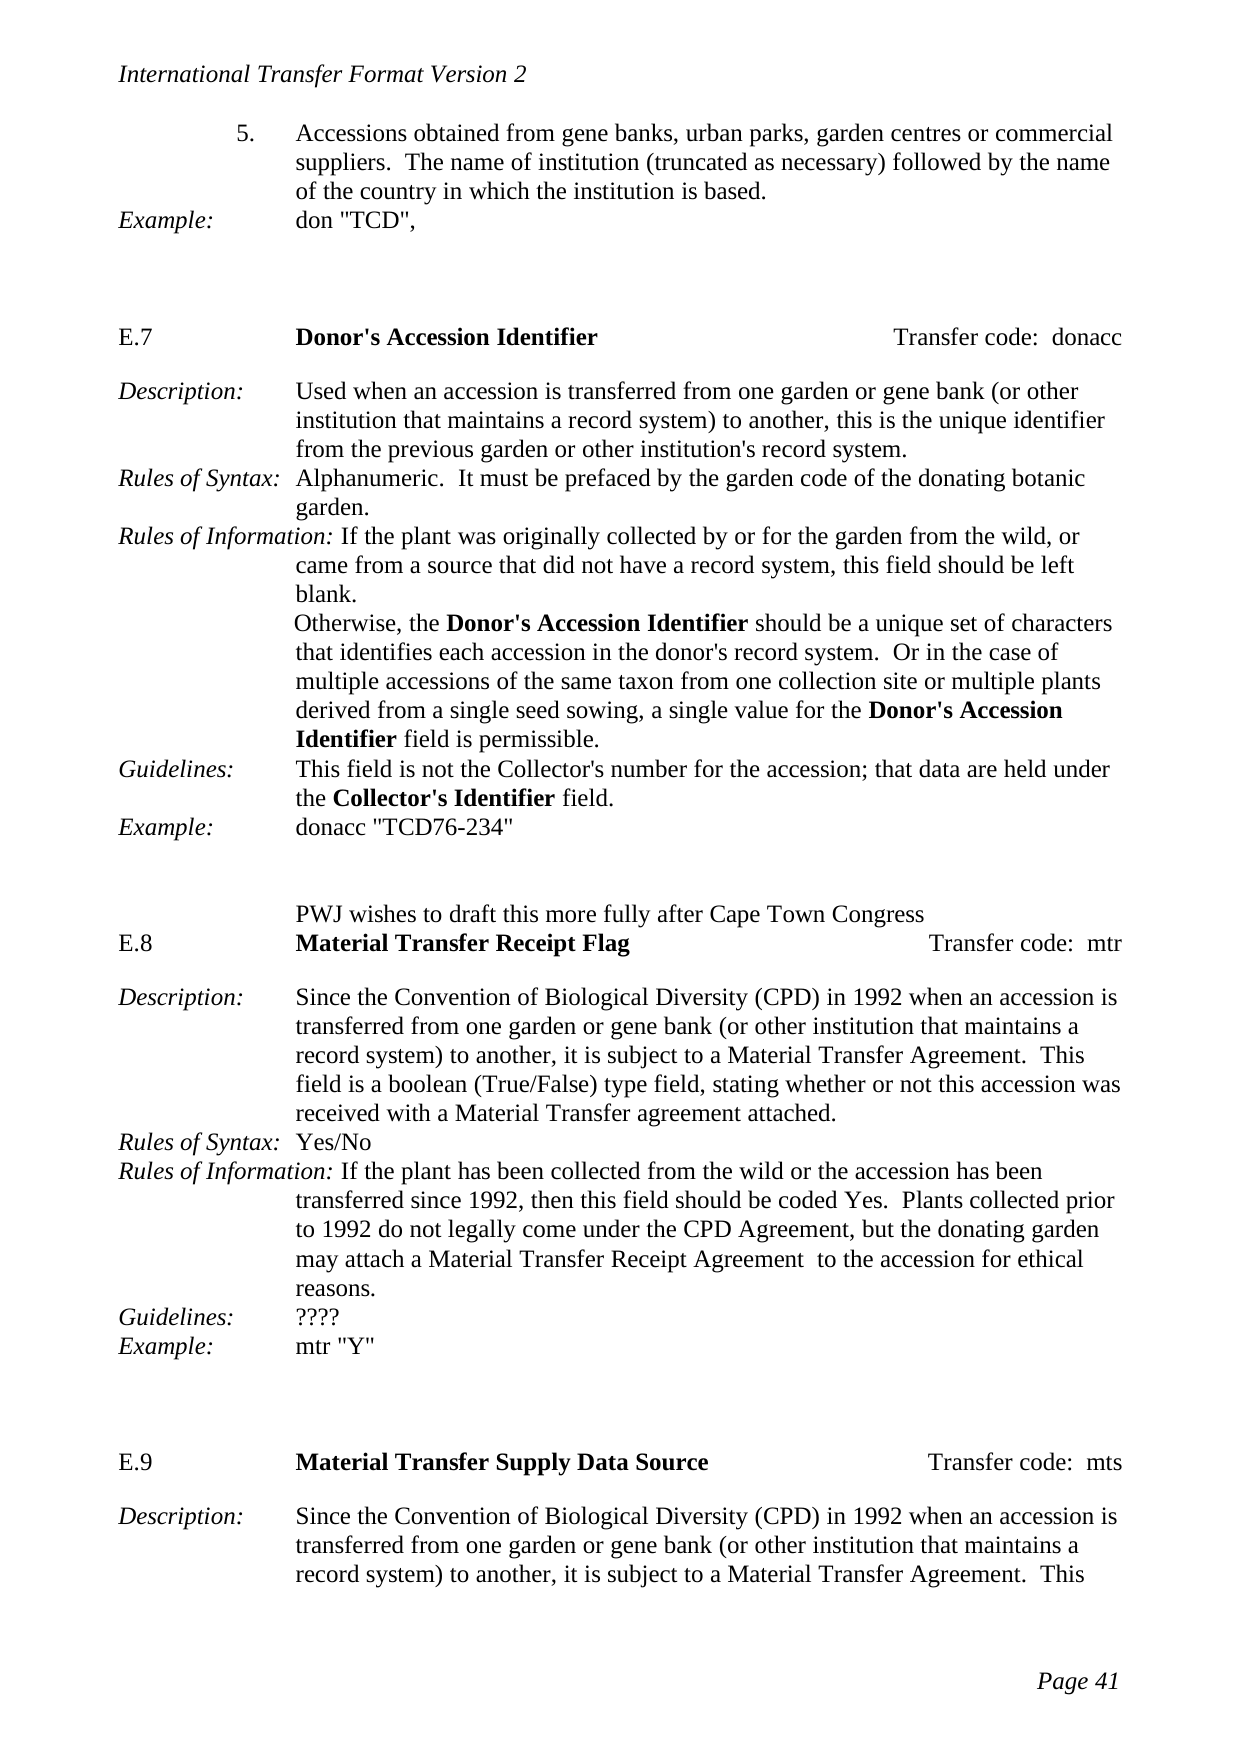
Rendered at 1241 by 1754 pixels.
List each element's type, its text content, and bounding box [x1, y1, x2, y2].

text Guidelines: ???? [118, 1302, 1122, 1331]
text Rules of Syntax: Yes/No [118, 1127, 1122, 1156]
text Rules of Information: If the plant was originally collected by or for the garden from the wild, or came from a source that did not have a record system, this field should be left blank. [118, 521, 1122, 608]
text Example: donacc "TCD76-234" [118, 812, 1122, 841]
text E.8 Material Transfer Receipt Flag Transfer code: mtr [118, 928, 1122, 957]
text 5. Accessions obtained from gene banks, urban parks, garden centres or commercial suppliers. The name of institution (truncated as necessary) followed by the name of the country in which the institution is based. [236, 118, 1122, 205]
text E.9 Material Transfer Supply Data Source Transfer code: mts [118, 1447, 1122, 1476]
text Example: mtr "Y" [118, 1331, 1122, 1360]
text Rules of Information: If the plant has been collected from the wild or the accession has been transferred since 1992, then this field should be coded Yes. Plants collected prior to 1992 do not legally come under the CPD Agreement, but the donating garden may attach a Material Transfer Receipt Agreement to the accession for ethical reasons. [118, 1156, 1122, 1302]
text Otherwise, the Donor's Accession Identifier should be a unique set of characters that identifies each accession in the donor's record system. Or in the case of multiple accessions of the same taxon from one collection site or multiple plants derived from a single seed sowing, a single value for the Donor's Accession Identifier field is permissible. [293, 608, 1122, 753]
text E.7 Donor's Accession Identifier Transfer code: donacc [118, 322, 1122, 351]
text Description: Since the Convention of Biological Diversity (CPD) in 1992 when an accession is transferred from one garden or gene bank (or other institution that maintains a record system) to another, it is subject to a Material Transfer Agreement. This field is a boolean (True/False) type field, stating whether or not this accession was received with a Material Transfer agreement attached. [118, 982, 1122, 1127]
text Description: Used when an accession is transferred from one garden or gene bank (or other institution that maintains a record system) to another, this is the unique identifier from the previous garden or other institution's record system. [118, 376, 1122, 463]
text PWJ wishes to draft this more fully after Cape Town Congress [118, 899, 1122, 928]
text Description: Since the Convention of Biological Diversity (CPD) in 1992 when an accession is transferred from one garden or gene bank (or other institution that maintains a record system) to another, it is subject to a Material Transfer Agreement. This [118, 1501, 1122, 1588]
text Rules of Syntax: Alphanumeric. It must be prefaced by the garden code of the donating botanic garden. [118, 463, 1122, 521]
text Example: don "TCD", [118, 205, 1122, 234]
text Guidelines: This field is not the Collector's number for the accession; that data are held under the Collector's Identifier field. [118, 753, 1122, 812]
